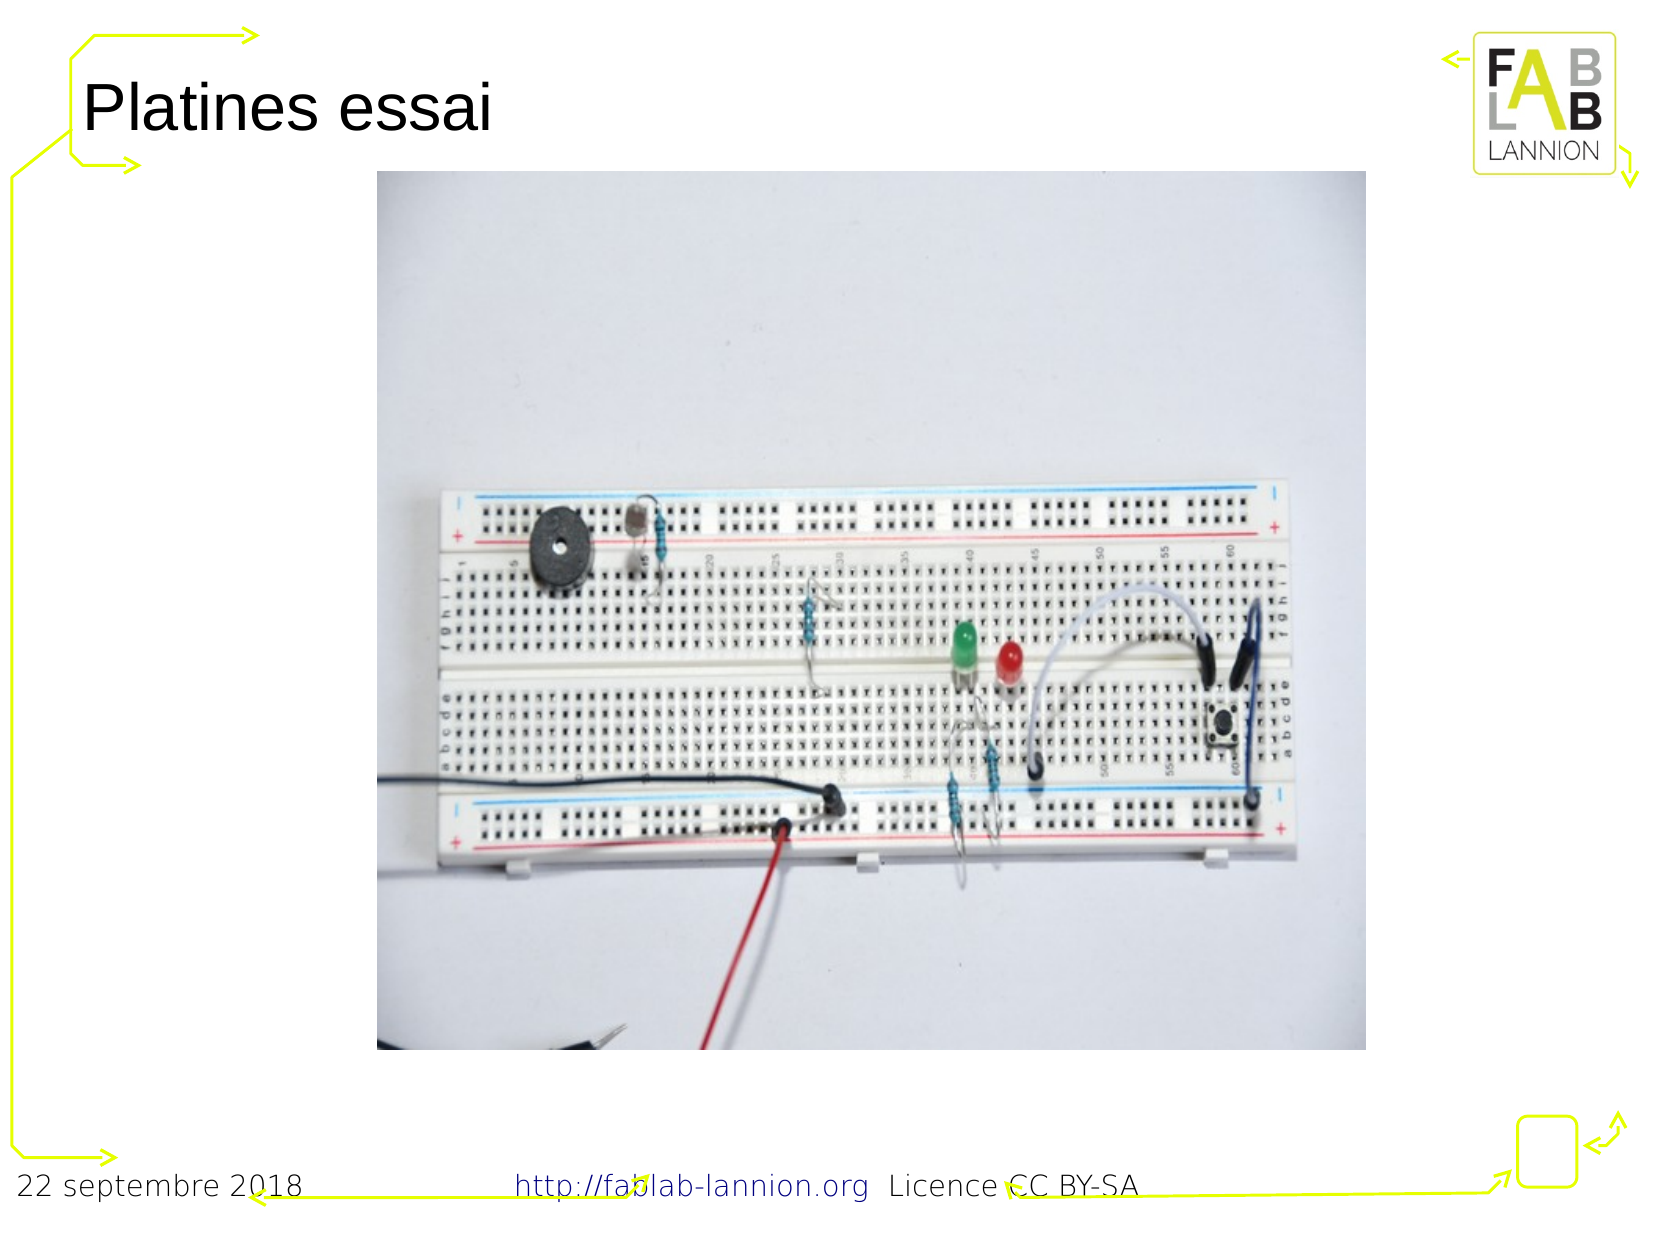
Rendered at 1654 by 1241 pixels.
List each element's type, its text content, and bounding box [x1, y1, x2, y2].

picture [1470, 29, 1619, 178]
picture [377, 171, 1366, 1050]
title Platines essai [82, 49, 1441, 166]
